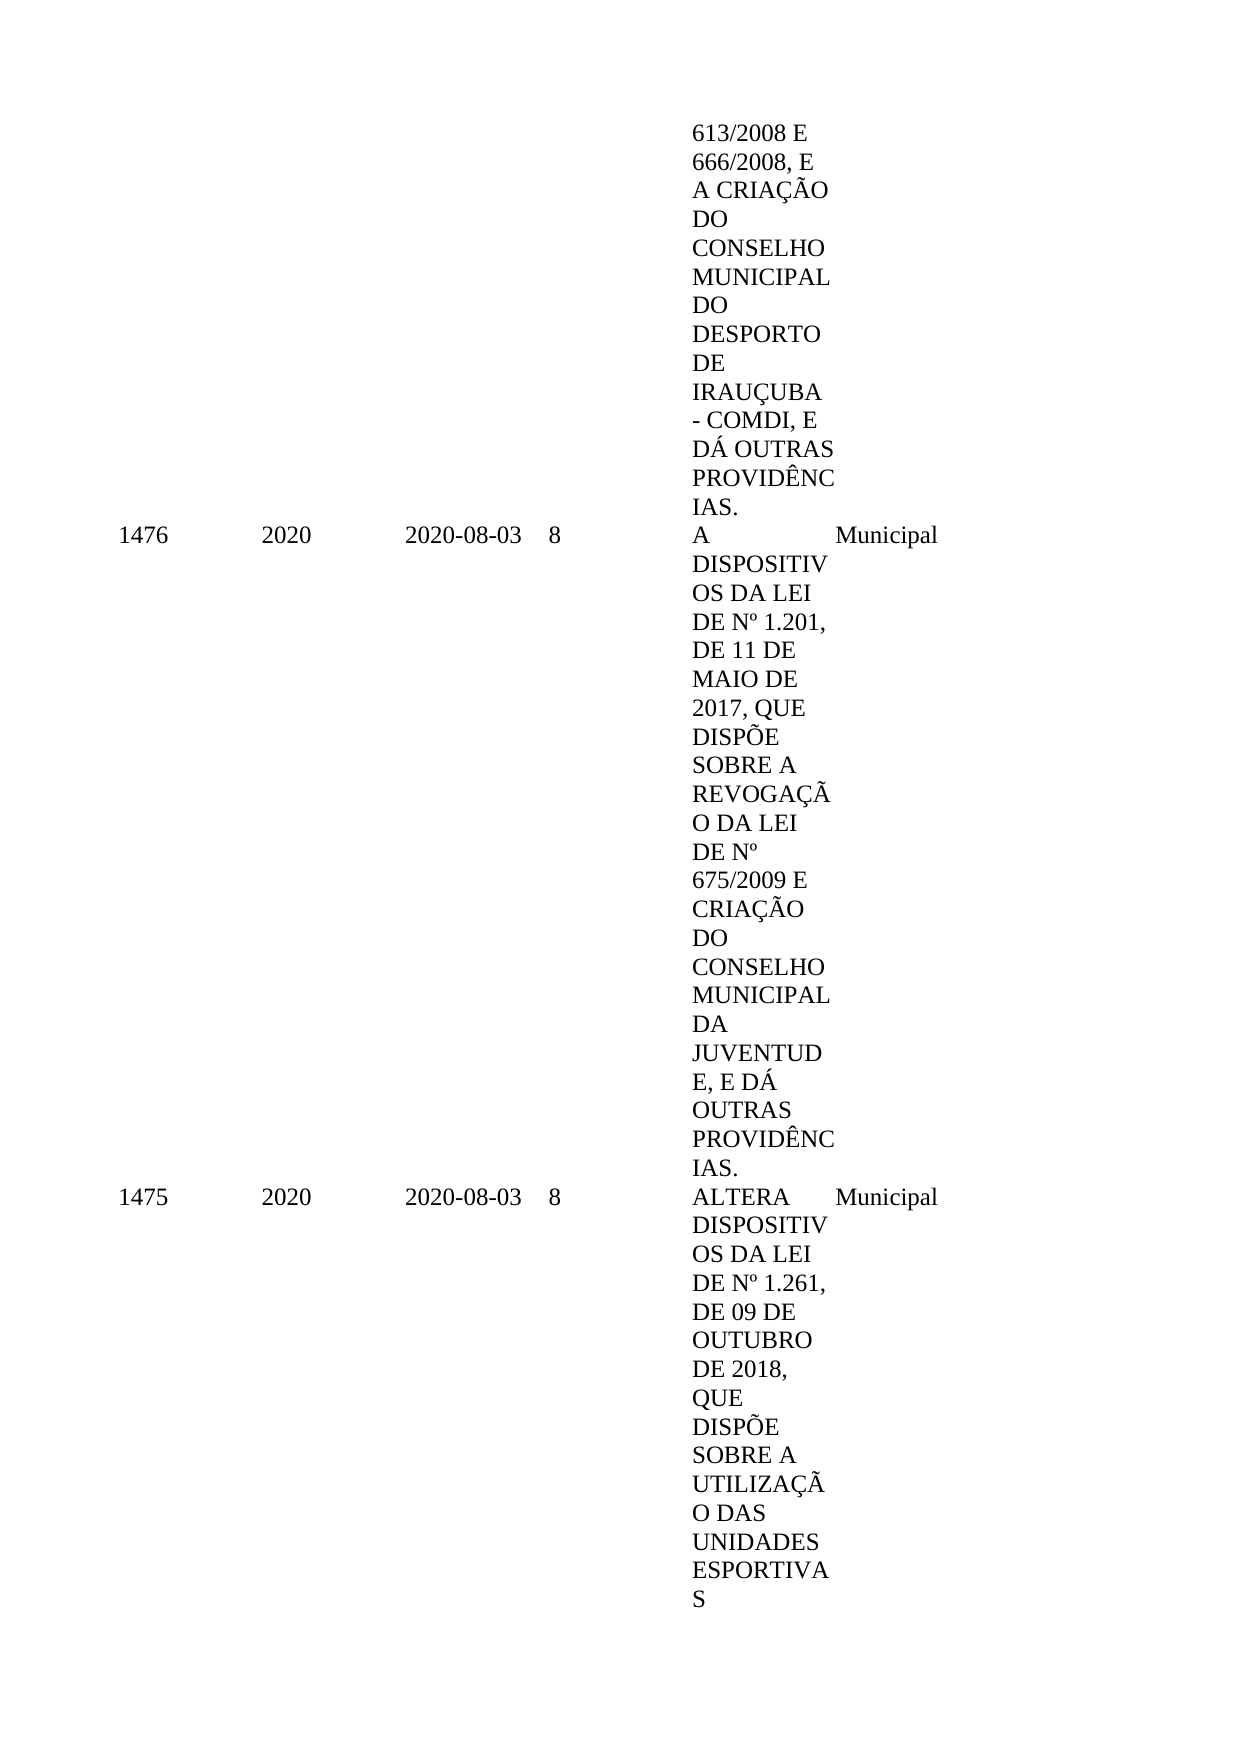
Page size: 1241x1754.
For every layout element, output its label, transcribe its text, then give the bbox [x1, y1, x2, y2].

table_cell [979, 118, 1122, 521]
table_cell 8 [548, 521, 692, 1182]
table_cell 2020 [261, 1182, 405, 1613]
table_cell [835, 118, 979, 521]
table_cell 2020 [261, 521, 405, 1182]
table_cell [979, 521, 1122, 1182]
table_cell Municipal [835, 521, 979, 1182]
table_cell Municipal [835, 1182, 979, 1613]
table_cell [979, 1182, 1122, 1613]
table_cell 613/2008 E 666/2008, E A CRIAÇÃO DO CONSELHO MUNICIPAL DO DESPORTO DE IRAUÇUBA - COMDI, E DÁ OUTRAS PROVIDÊNCIAS. [692, 118, 835, 521]
table_cell [118, 118, 261, 521]
table_cell A DISPOSITIVOS DA LEI DE Nº 1.201, DE 11 DE MAIO DE 2017, QUE DISPÕE SOBRE A REVOGAÇÃO DA LEI DE Nº 675/2009 E CRIAÇÃO DO CONSELHO MUNICIPAL DA JUVENTUDE, E DÁ OUTRAS PROVIDÊNCIAS. [692, 521, 835, 1182]
table_cell 1476 [118, 521, 261, 1182]
table_cell ALTERA DISPOSITIVOS DA LEI DE Nº 1.261, DE 09 DE OUTUBRO DE 2018, QUE DISPÕE SOBRE A UTILIZAÇÃO DAS UNIDADES ESPORTIVAS [692, 1182, 835, 1613]
table_cell 2020-08-03 [405, 521, 548, 1182]
table_cell 8 [548, 1182, 692, 1613]
table_cell [261, 118, 405, 521]
table_cell 1475 [118, 1182, 261, 1613]
table_cell [405, 118, 548, 521]
table_cell [548, 118, 692, 521]
table_cell 2020-08-03 [405, 1182, 548, 1613]
